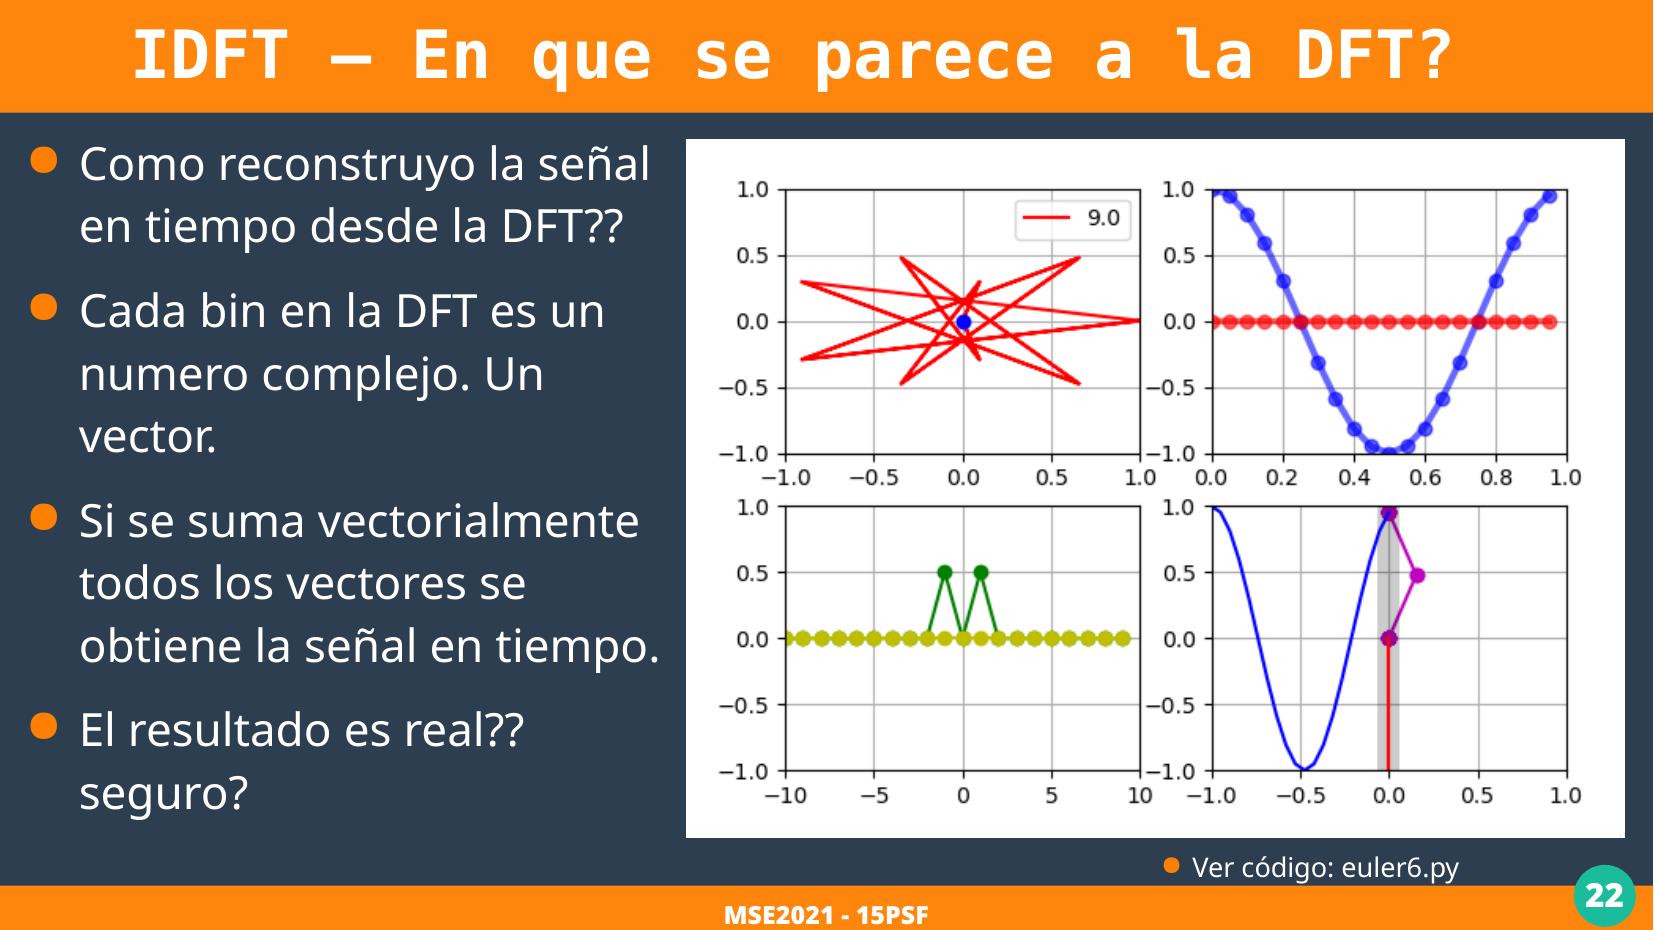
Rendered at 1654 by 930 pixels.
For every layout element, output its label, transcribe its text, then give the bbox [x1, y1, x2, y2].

picture [686, 139, 1625, 838]
list Como reconstruyo la señal en tiempo desde la DFT?? Cada bin en la DFT es un numero complejo. Un vector. Si se suma vectorialmente todos los vectores se obtiene la señal en tiempo. El resultado es real?? seguro? [7, 131, 676, 863]
title IDFT – En que se parece a la DFT? [130, 16, 1518, 113]
list Ver código: euler6.py [1150, 848, 1607, 887]
